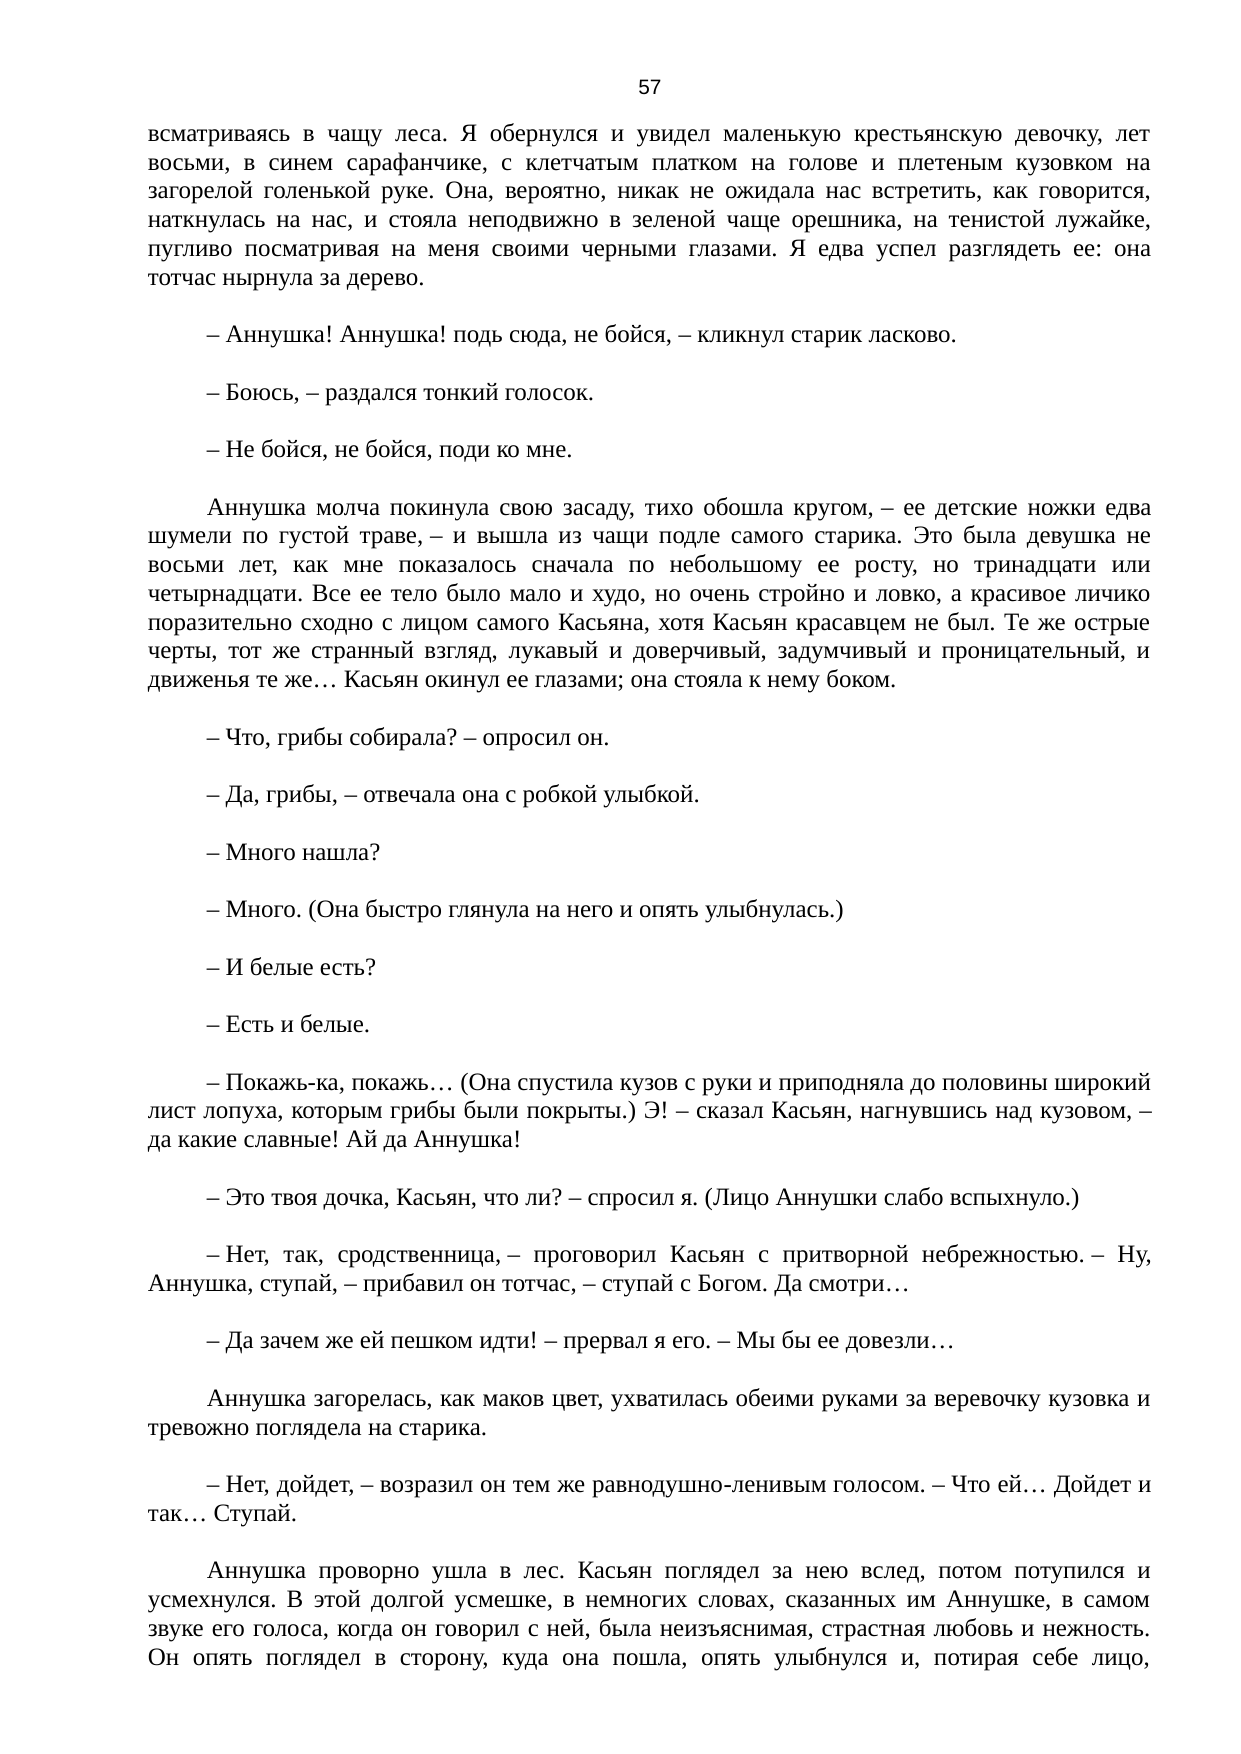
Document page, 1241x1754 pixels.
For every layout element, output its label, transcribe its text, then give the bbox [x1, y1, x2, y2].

text – Что, грибы собирала? – опросил он. [148, 722, 1152, 751]
text – И белые есть? [148, 952, 1152, 981]
text – Да зачем же ей пешком идти! – прервал я его. – Мы бы ее довезли… [148, 1326, 1152, 1354]
text – Нет, так, сродственница, – проговорил Касьян с притворной небрежностью. – Ну, Аннушка, ступай, – прибавил он тотчас, – ступай с Богом. Да смотри… [148, 1239, 1152, 1297]
text – Нет, дойдет, – возразил он тем же равнодушно‑ленивым голосом. – Что ей… Дойдет и так… Ступай. [148, 1469, 1152, 1527]
text – Да, грибы, – отвечала она с робкой улыбкой. [148, 779, 1152, 808]
text – Боюсь, – раздался тонкий голосок. [148, 377, 1152, 406]
text Аннушка молча покинула свою засаду, тихо обошла кругом, – ее детские ножки едва шумели по густой траве, – и вышла из чащи подле самого старика. Это была девушка не восьми лет, как мне показалось сначала по небольшому ее росту, но тринадцати или четырнадцати. Все ее тело было мало и худо, но очень стройно и ловко, а красивое личико поразительно сходно с лицом самого Касьяна, хотя Касьян красавцем не был. Те же острые черты, тот же странный взгляд, лукавый и доверчивый, задумчивый и проницательный, и движенья те же… Касьян окинул ее глазами; она стояла к нему боком. [148, 492, 1152, 693]
text – Покажь‑ка, покажь… (Она спустила кузов с руки и приподняла до половины широкий лист лопуха, которым грибы были покрыты.) Э! – сказал Касьян, нагнувшись над кузовом, – да какие славные! Ай да Аннушка! [148, 1067, 1152, 1153]
text – Много нашла? [148, 837, 1152, 866]
text – Не бойся, не бойся, поди ко мне. [148, 434, 1152, 463]
text всматриваясь в чащу леса. Я обернулся и увидел маленькую крестьянскую девочку, лет восьми, в синем сарафанчике, с клетчатым платком на голове и плетеным кузовком на загорелой голенькой руке. Она, вероятно, никак не ожидала нас встретить, как говорится, наткнулась на нас, и стояла неподвижно в зеленой чаще орешника, на тенистой лужайке, пугливо посматривая на меня своими черными глазами. Я едва успел разглядеть ее: она тотчас нырнула за дерево. [148, 118, 1152, 291]
text Аннушка проворно ушла в лес. Касьян поглядел за нею вслед, потом потупился и усмехнулся. В этой долгой усмешке, в немногих словах, сказанных им Аннушке, в самом звуке его голоса, когда он говорил с ней, была неизъяснимая, страстная любовь и нежность. Он опять поглядел в сторону, куда она пошла, опять улыбнулся и, потирая себе лицо, [148, 1556, 1152, 1671]
text – Аннушка! Аннушка! подь сюда, не бойся, – кликнул старик ласково. [148, 319, 1152, 348]
text – Много. (Она быстро глянула на него и опять улыбнулась.) [148, 894, 1152, 923]
text – Есть и белые. [148, 1009, 1152, 1038]
text Аннушка загорелась, как маков цвет, ухватилась обеими руками за веревочку кузовка и тревожно поглядела на старика. [148, 1383, 1152, 1441]
text – Это твоя дочка, Касьян, что ли? – спросил я. (Лицо Аннушки слабо вспыхнуло.) [148, 1182, 1152, 1211]
